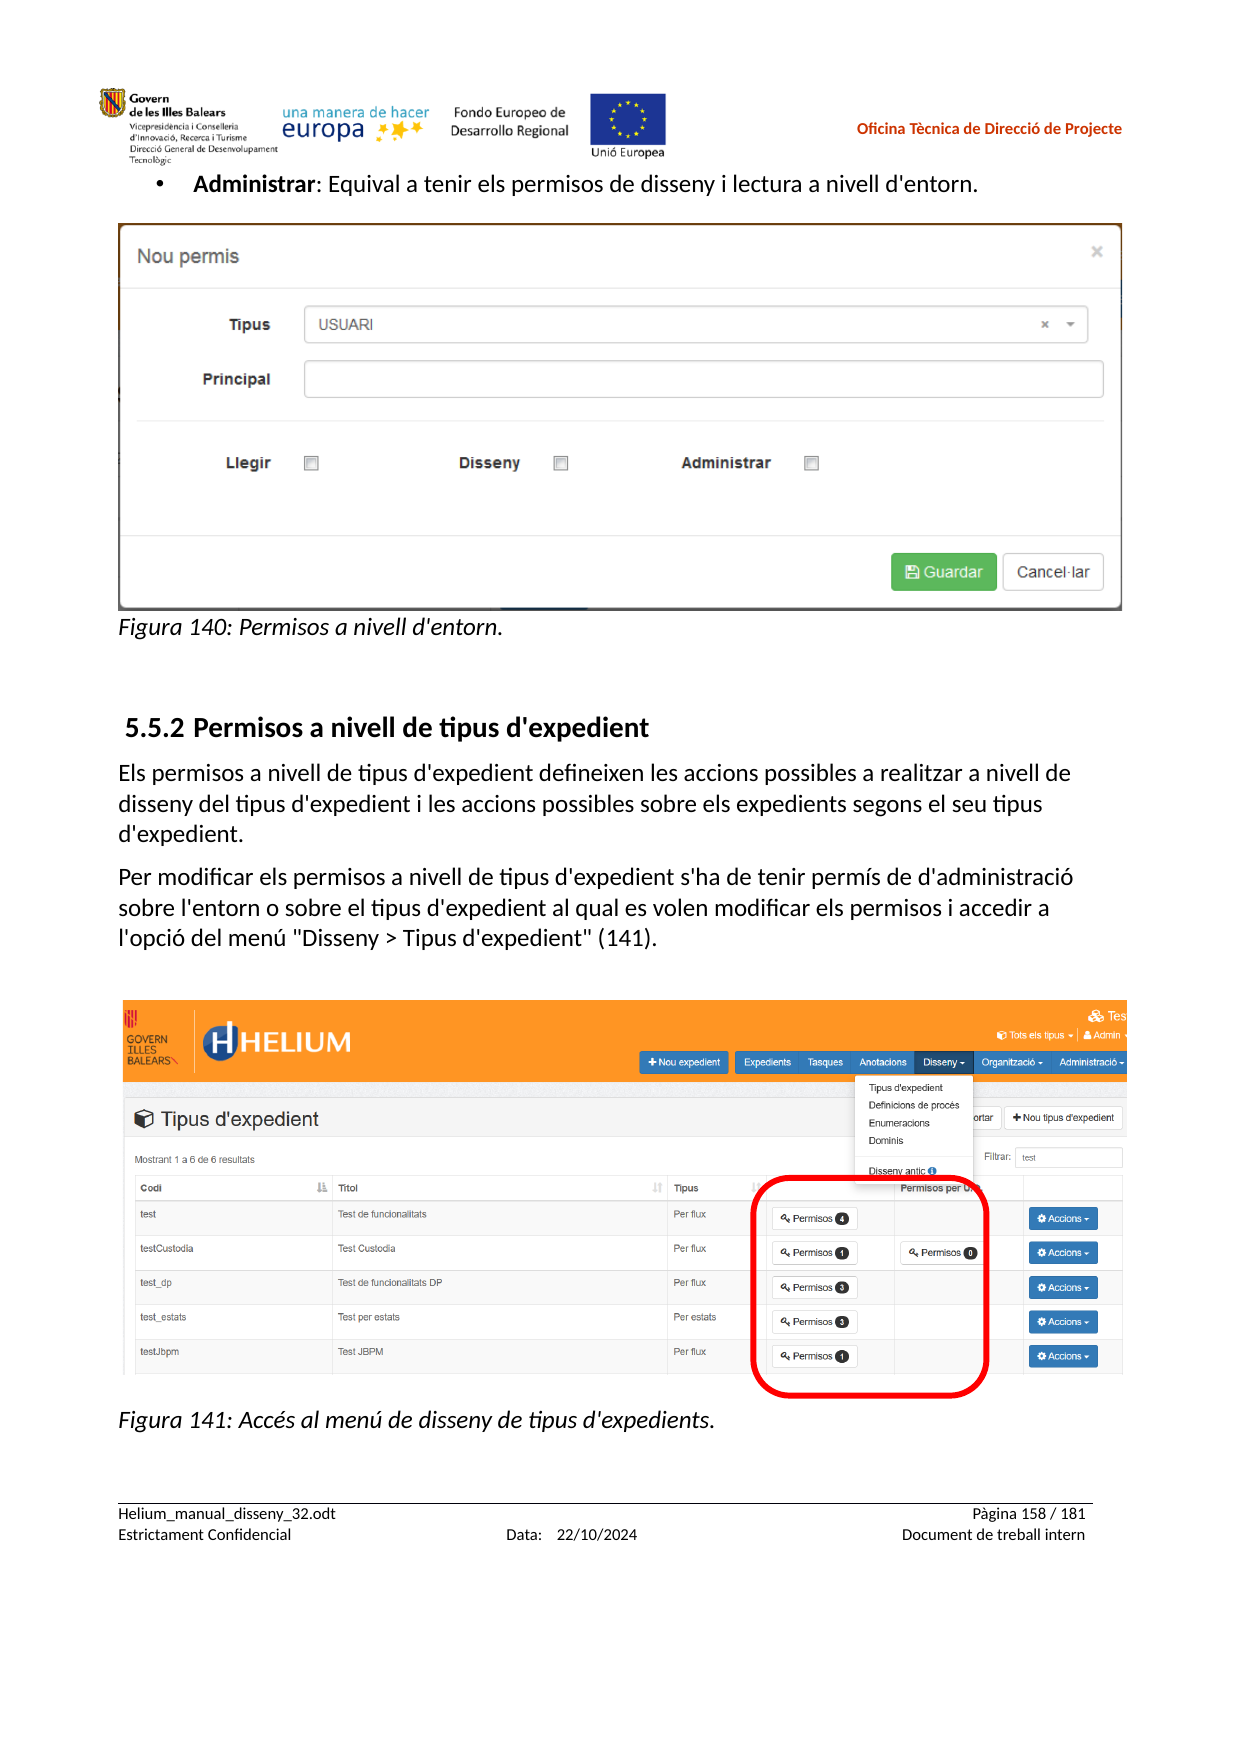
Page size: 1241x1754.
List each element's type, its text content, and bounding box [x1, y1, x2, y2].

list Administrar: Equival a tenir els permisos de disseny i lectura a nivell d'entorn. [156, 168, 1122, 198]
subtitle Permisos a nivell de tipus d'expedient [118, 709, 1122, 745]
text Figura 141: Accés al menú de disseny de tipus d'expedients. [118, 1375, 1132, 1435]
picture [118, 223, 1123, 611]
text Figura 140: Permisos a nivell d'entorn. [118, 611, 1122, 641]
picture [99, 87, 668, 166]
picture [757, 1181, 983, 1375]
text Els permisos a nivell de tipus d'expedient defineixen les accions possibles a realitzar a nivell de disseny del tipus d'expedient i les accions possibles sobre els expedients segons el seu tipus d'expedient. [118, 757, 1122, 849]
picture [122, 1000, 1127, 1375]
text Per modificar els permisos a nivell de tipus d'expedient s'ha de tenir permís de d'administració sobre l'entorn o sobre el tipus d'expedient al qual es volen modificar els permisos i accedir a l'opció del menú "Disseny > Tipus d'expedient" (141). [118, 861, 1122, 953]
